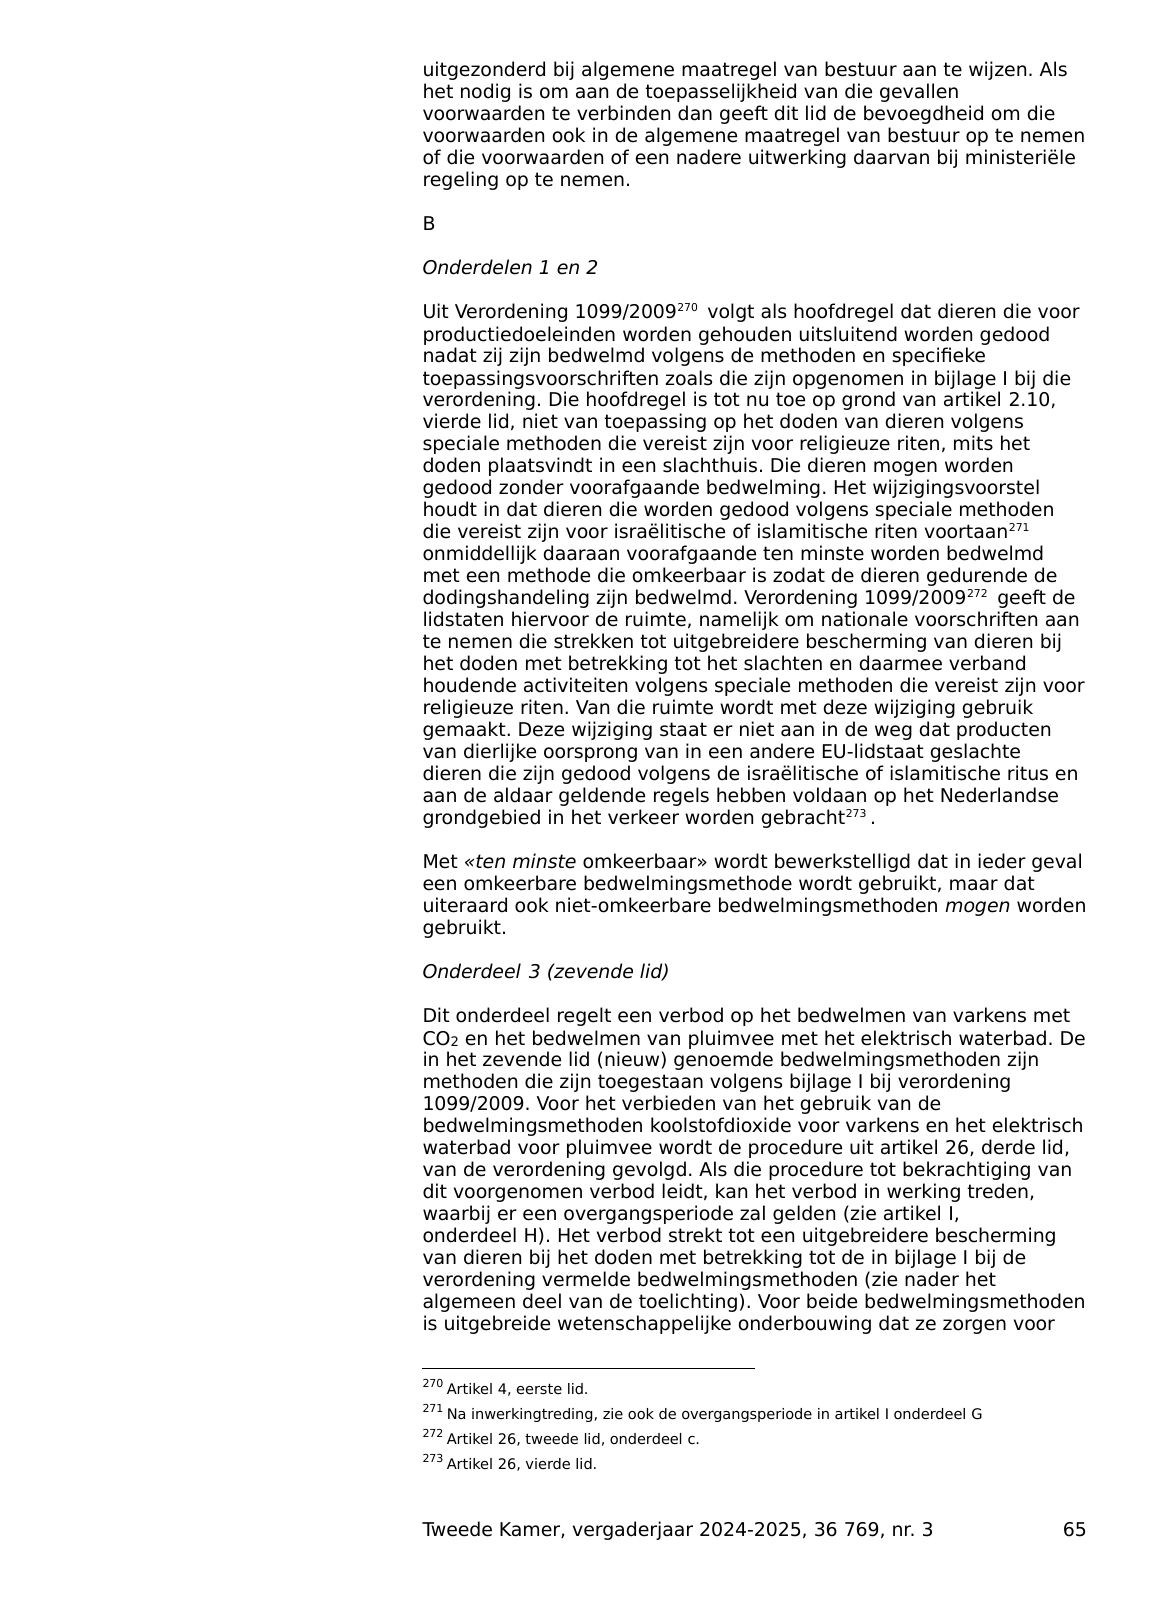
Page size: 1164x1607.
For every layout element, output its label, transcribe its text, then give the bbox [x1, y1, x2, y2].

subtitle B [422, 213, 1087, 235]
text Na inwerkingtreding, zie ook de overgangsperiode in artikel I onderdeel G [422, 1402, 1087, 1424]
text uitgezonderd bij algemene maatregel van bestuur aan te wijzen. Als het nodig is om aan de toepasselijkheid van die gevallen voorwaarden te verbinden dan geeft dit lid de bevoegdheid om die voorwaarden ook in de algemene maatregel van bestuur op te nemen of die voorwaarden of een nadere uitwerking daarvan bij ministeriële regeling op te nemen. [422, 59, 1087, 191]
text Met «ten minste omkeerbaar» wordt bewerkstelligd dat in ieder geval een omkeerbare bedwelmingsmethode wordt gebruikt, maar dat uiteraard ook niet-omkeerbare bedwelmingsmethoden mogen worden gebruikt. [422, 851, 1087, 939]
subtitle Onderdeel 3 (zevende lid) [422, 961, 1087, 983]
text Artikel 26, vierde lid. [422, 1452, 1087, 1474]
text Uit Verordening 1099/2009 volgt als hoofdregel dat dieren die voor productiedoeleinden worden gehouden uitsluitend worden gedood nadat zij zijn bedwelmd volgens de methoden en specifieke toepassingsvoorschriften zoals die zijn opgenomen in bijlage I bij die verordening. Die hoofdregel is tot nu toe op grond van artikel 2.10, vierde lid, niet van toepassing op het doden van dieren volgens speciale methoden die vereist zijn voor religieuze riten, mits het doden plaatsvindt in een slachthuis. Die dieren mogen worden gedood zonder voorafgaande bedwelming. Het wijzigingsvoorstel houdt in dat dieren die worden gedood volgens speciale methoden die vereist zijn voor israëlitische of islamitische riten voortaan onmiddellijk daaraan voorafgaande ten minste worden bedwelmd met een methode die omkeerbaar is zodat de dieren gedurende de dodingshandeling zijn bedwelmd. Verordening 1099/2009 geeft de lidstaten hiervoor de ruimte, namelijk om nationale voorschriften aan te nemen die strekken tot uitgebreidere bescherming van dieren bij het doden met betrekking tot het slachten en daarmee verband houdende activiteiten volgens speciale methoden die vereist zijn voor religieuze riten. Van die ruimte wordt met deze wijziging gebruik gemaakt. Deze wijziging staat er niet aan in de weg dat producten van dierlijke oorsprong van in een andere EU-lidstaat geslachte dieren die zijn gedood volgens de israëlitische of islamitische ritus en aan de aldaar geldende regels hebben voldaan op het Nederlandse grondgebied in het verkeer worden gebracht. [422, 301, 1087, 829]
text Artikel 26, tweede lid, onderdeel c. [422, 1427, 1087, 1449]
text Dit onderdeel regelt een verbod op het bedwelmen van varkens met CO2 en het bedwelmen van pluimvee met het elektrisch waterbad. De in het zevende lid (nieuw) genoemde bedwelmingsmethoden zijn methoden die zijn toegestaan volgens bijlage I bij verordening 1099/2009. Voor het verbieden van het gebruik van de bedwelmingsmethoden koolstofdioxide voor varkens en het elektrisch waterbad voor pluimvee wordt de procedure uit artikel 26, derde lid, van de verordening gevolgd. Als die procedure tot bekrachtiging van dit voorgenomen verbod leidt, kan het verbod in werking treden, waarbij er een overgangsperiode zal gelden (zie artikel I, onderdeel H). Het verbod strekt tot een uitgebreidere bescherming van dieren bij het doden met betrekking tot de in bijlage I bij de verordening vermelde bedwelmingsmethoden (zie nader het algemeen deel van de toelichting). Voor beide bedwelmingsmethoden is uitgebreide wetenschappelijke onderbouwing dat ze zorgen voor [422, 1005, 1087, 1335]
text Artikel 4, eerste lid. [422, 1377, 1087, 1399]
subtitle Onderdelen 1 en 2 [422, 257, 1087, 279]
